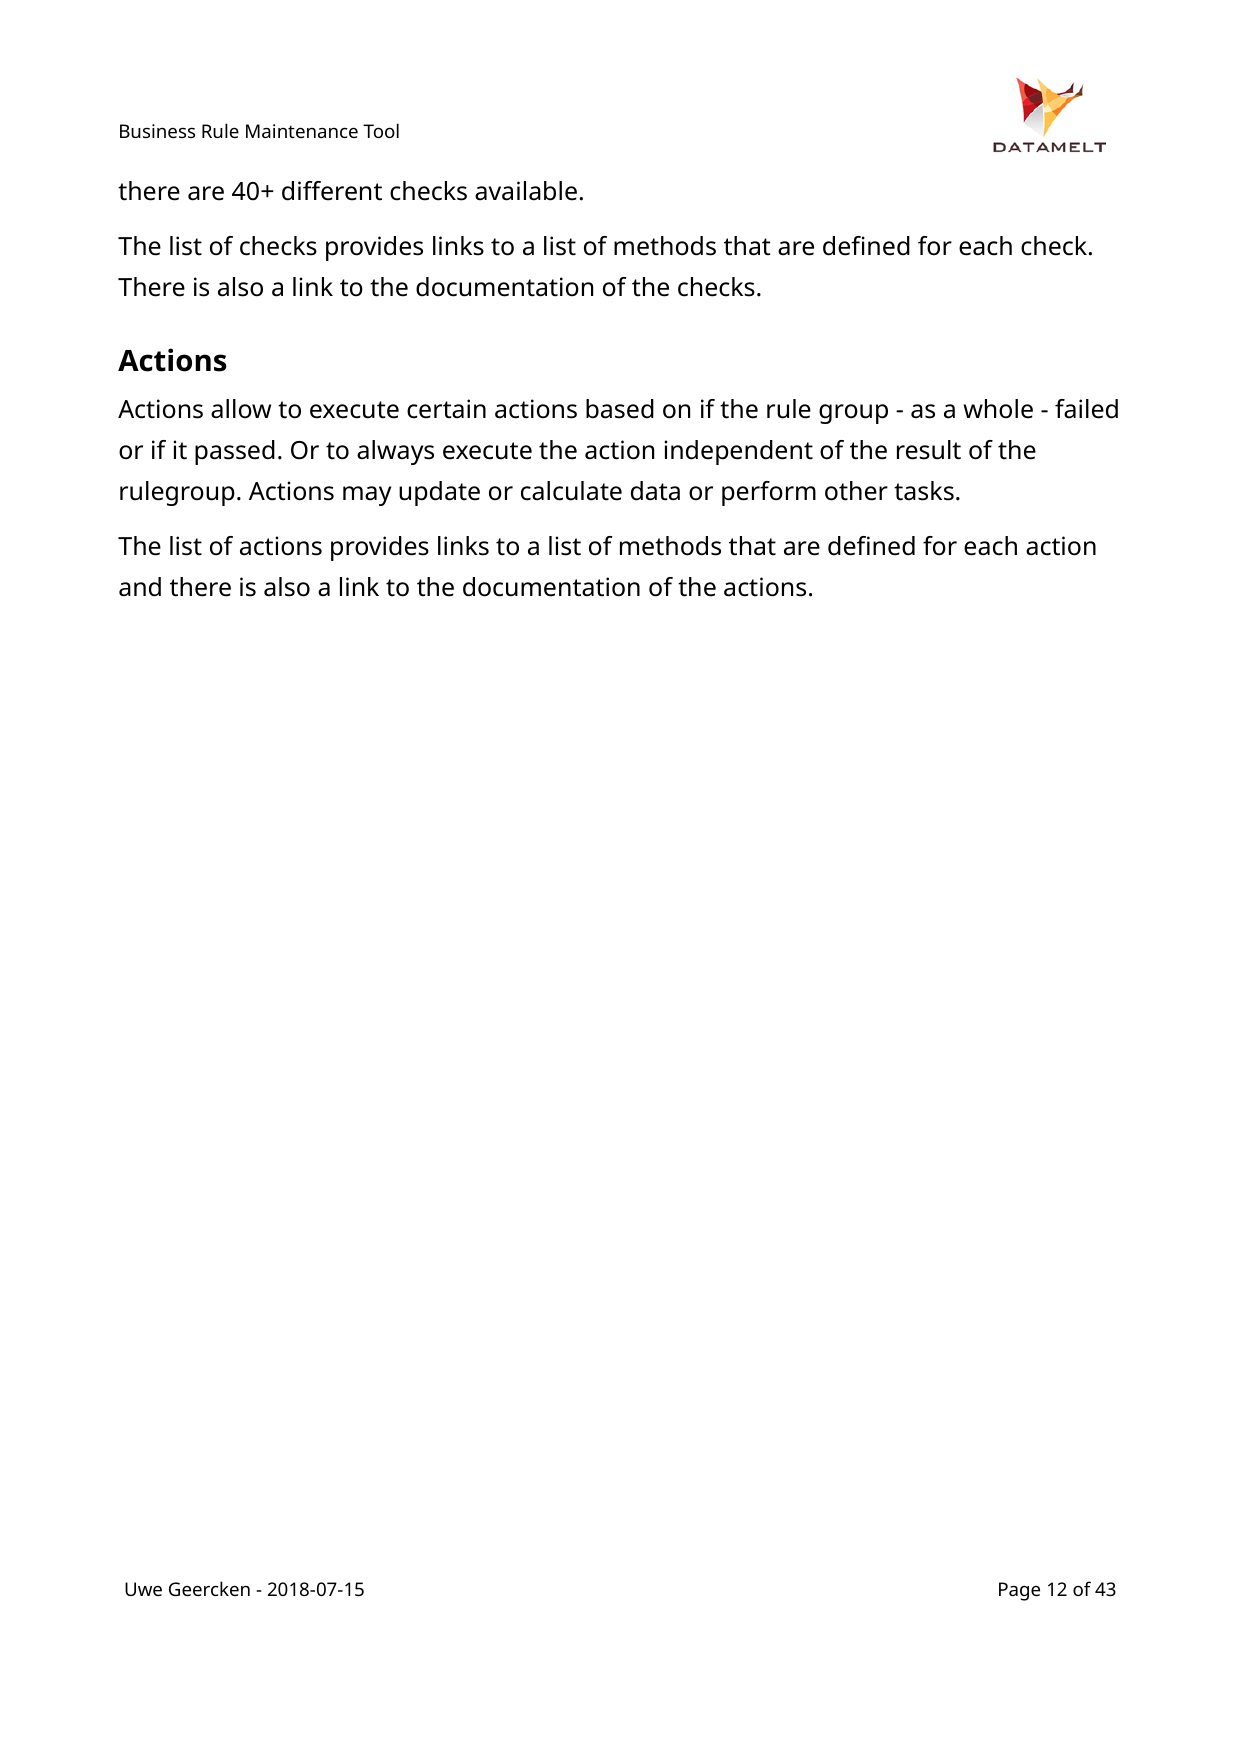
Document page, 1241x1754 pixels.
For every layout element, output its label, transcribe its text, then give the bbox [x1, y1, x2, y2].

text Actions allow to execute certain actions based on if the rule group - as a whole - failed or if it passed. Or to always execute the action independent of the result of the rulegroup. Actions may update or calculate data or perform other tasks. [118, 392, 1122, 508]
picture [992, 69, 1107, 160]
text The list of checks provides links to a list of methods that are defined for each check. There is also a link to the documentation of the checks. [118, 228, 1122, 303]
text The list of actions provides links to a list of methods that are defined for each action and there is also a link to the documentation of the actions. [118, 529, 1122, 604]
text there are 40+ different checks available. [118, 173, 1122, 207]
subtitle Actions [118, 339, 1122, 379]
